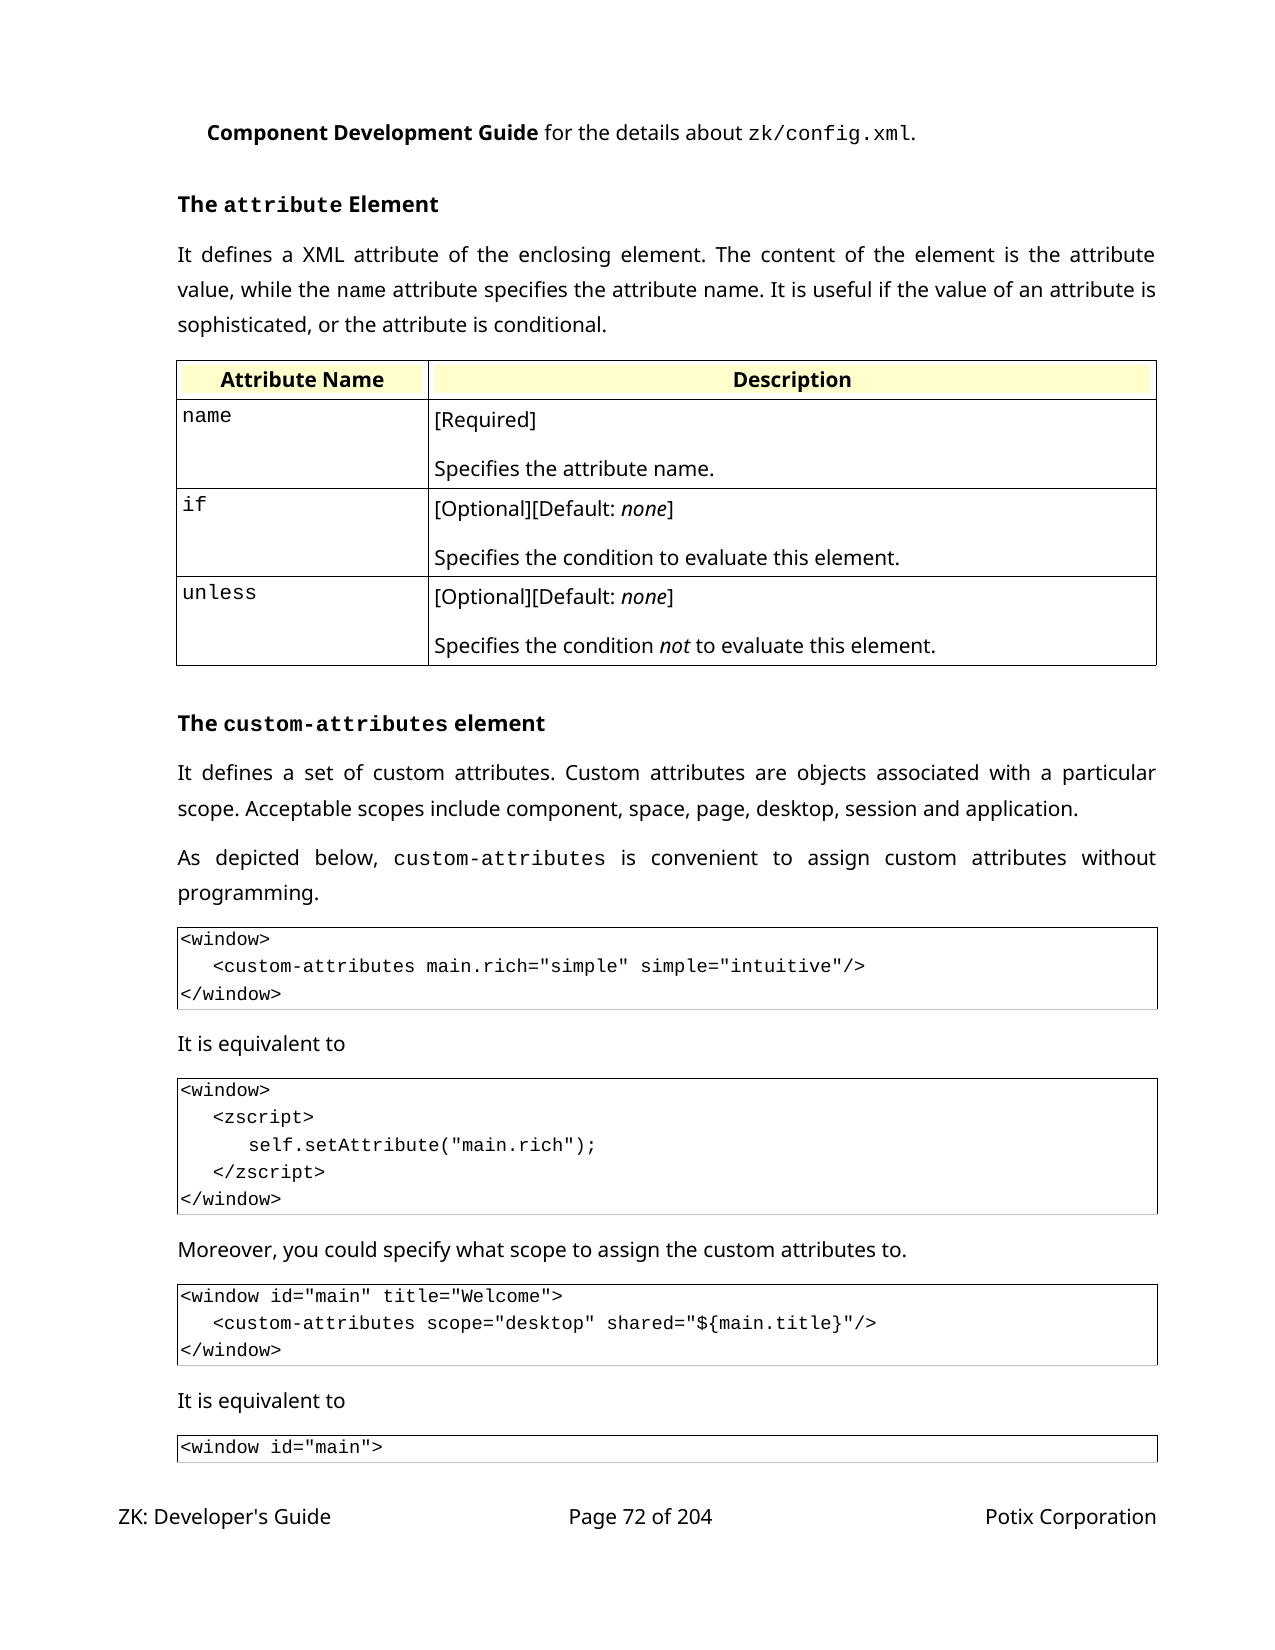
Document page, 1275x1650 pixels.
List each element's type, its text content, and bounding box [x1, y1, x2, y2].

text <zscript> [178, 1105, 1157, 1129]
text </window> [178, 1338, 1157, 1365]
text </window> [178, 981, 1157, 1009]
subtitle The custom-attributes element [177, 708, 1157, 738]
table_cell name [177, 400, 428, 488]
text <custom-attributes scope="desktop" shared="${main.title}"/> [178, 1311, 1157, 1335]
text Moreover, you could specify what scope to assign the custom attributes to. [177, 1235, 1157, 1263]
text <custom-attributes main.rich="simple" simple="intuitive"/> [178, 954, 1157, 978]
text It is equivalent to [177, 1029, 1157, 1057]
text self.setAttribute("main.rich"); [178, 1132, 1157, 1157]
table_cell [Optional][Default: none] Specifies the condition not to evaluate this element. [429, 577, 1156, 665]
text <window id="main"> [178, 1436, 1157, 1462]
table_header Attribute Name [177, 361, 428, 399]
text It defines a XML attribute of the enclosing element. The content of the element is the attribute value, while the name attribute specifies the attribute name. It is useful if the value of an attribute is sophisticated, or the attribute is conditional. [177, 240, 1157, 339]
text Component Development Guide for the details about zk/config.xml. [207, 118, 1157, 147]
text It is equivalent to [177, 1386, 1157, 1414]
text </window> [178, 1187, 1157, 1214]
table_cell if [177, 489, 428, 576]
table_cell unless [177, 577, 428, 665]
text <window> [178, 928, 1157, 951]
text As depicted below, custom-attributes is convenient to assign custom attributes without programming. [177, 843, 1157, 906]
text </zscript> [178, 1160, 1157, 1184]
subtitle The attribute Element [177, 189, 1157, 219]
text It defines a set of custom attributes. Custom attributes are objects associated with a particular scope. Acceptable scopes include component, space, page, desktop, session and application. [177, 758, 1157, 822]
table_cell [Required] Specifies the attribute name. [429, 400, 1156, 488]
text <window> [178, 1079, 1157, 1102]
text <window id="main" title="Welcome"> [178, 1285, 1157, 1308]
table_header Description [429, 361, 1156, 399]
table_cell [Optional][Default: none] Specifies the condition to evaluate this element. [429, 489, 1156, 576]
